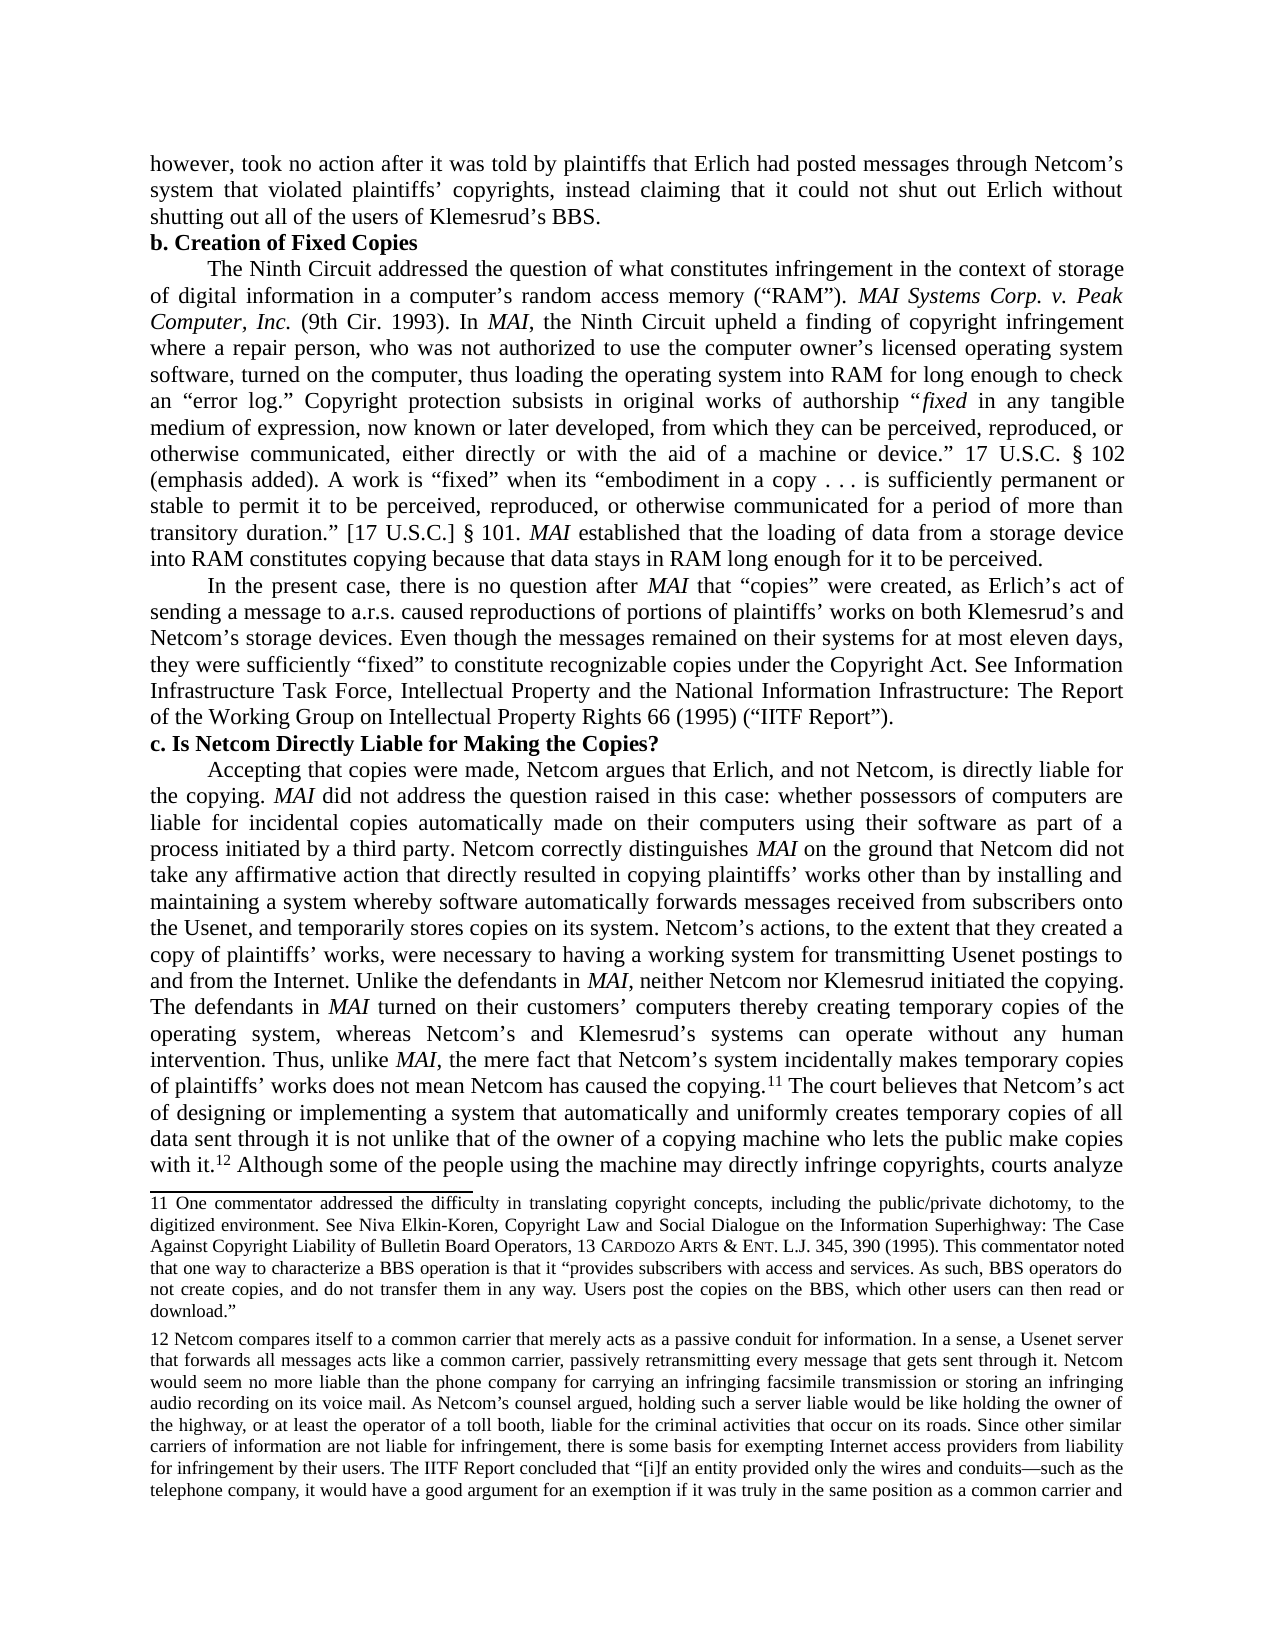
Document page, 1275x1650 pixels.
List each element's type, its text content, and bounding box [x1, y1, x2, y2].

text The Ninth Circuit addressed the question of what constitutes infringement in the context of storage of digital information in a computer’s random access memory (“RAM”). MAI Systems Corp. v. Peak Computer, Inc. (9th Cir. 1993). In MAI, the Ninth Circuit upheld a finding of copyright infringement where a repair person, who was not authorized to use the computer owner’s licensed operating system software, turned on the computer, thus loading the operating system into RAM for long enough to check an “error log.” Copyright protection subsists in original works of authorship “fixed in any tangible medium of expression, now known or later developed, from which they can be perceived, reproduced, or otherwise communicated, either directly or with the aid of a machine or device.” 17 U.S.C. § 102 (emphasis added). A work is “fixed” when its “embodiment in a copy . . . is sufficiently permanent or stable to permit it to be perceived, reproduced, or otherwise communicated for a period of more than transitory duration.” [17 U.S.C.] § 101. MAI established that the loading of data from a storage device into RAM constitutes copying because that data stays in RAM long enough for it to be perceived. [150, 255, 1125, 572]
text Accepting that copies were made, Netcom argues that Erlich, and not Netcom, is directly liable for the copying. MAI did not address the question raised in this case: whether possessors of computers are liable for incidental copies automatically made on their computers using their software as part of a process initiated by a third party. Netcom correctly distinguishes MAI on the ground that Netcom did not take any affirmative action that directly resulted in copying plaintiffs’ works other than by installing and maintaining a system whereby software automatically forwards messages received from subscribers onto the Usenet, and temporarily stores copies on its system. Netcom’s actions, to the extent that they created a copy of plaintiffs’ works, were necessary to having a working system for transmitting Usenet postings to and from the Internet. Unlike the defendants in MAI, neither Netcom nor Klemesrud initiated the copying. The defendants in MAI turned on their customers’ computers thereby creating temporary copies of the operating system, whereas Netcom’s and Klemesrud’s systems can operate without any human intervention. Thus, unlike MAI, the mere fact that Netcom’s system incidentally makes temporary copies of plaintiffs’ works does not mean Netcom has caused the copying. The court believes that Netcom’s act of designing or implementing a system that automatically and uniformly creates temporary copies of all data sent through it is not unlike that of the owner of a copying machine who lets the public make copies with it. Although some of the people using the machine may directly infringe copyrights, courts analyze [150, 756, 1125, 1178]
text c. Is Netcom Directly Liable for Making the Copies? [150, 730, 1125, 756]
text b. Creation of Fixed Copies [150, 229, 1125, 255]
text One commentator addressed the difficulty in translating copyright concepts, including the public/private dichotomy, to the digitized environment. See Niva Elkin-Koren, Copyright Law and Social Dialogue on the Information Superhighway: The Case Against Copyright Liability of Bulletin Board Operators, 13 Cardozo Arts & Ent. L.J. 345, 390 (1995). This commentator noted that one way to characterize a BBS operation is that it “provides subscribers with access and services. As such, BBS operators do not create copies, and do not transfer them in any way. Users post the copies on the BBS, which other users can then read or download.” [150, 1192, 1125, 1321]
text Netcom compares itself to a common carrier that merely acts as a passive conduit for information. In a sense, a Usenet server that forwards all messages acts like a common carrier, passively retransmitting every message that gets sent through it. Netcom would seem no more liable than the phone company for carrying an infringing facsimile transmission or storing an infringing audio recording on its voice mail. As Netcom’s counsel argued, holding such a server liable would be like holding the owner of the highway, or at least the operator of a toll booth, liable for the criminal activities that occur on its roads. Since other similar carriers of information are not liable for infringement, there is some basis for exempting Internet access providers from liability for infringement by their users. The IITF Report concluded that “[i]f an entity provided only the wires and conduits—such as the telephone company, it would have a good argument for an exemption if it was truly in the same position as a common carrier and [150, 1327, 1125, 1500]
text In the present case, there is no question after MAI that “copies” were created, as Erlich’s act of sending a message to a.r.s. caused reproductions of portions of plaintiffs’ works on both Klemesrud’s and Netcom’s storage devices. Even though the messages remained on their systems for at most eleven days, they were sufficiently “fixed” to constitute recognizable copies under the Copyright Act. See Information Infrastructure Task Force, Intellectual Property and the National Information Infrastructure: The Report of the Working Group on Intellectual Property Rights 66 (1995) (“IITF Report”). [150, 572, 1125, 730]
text however, took no action after it was told by plaintiffs that Erlich had posted messages through Netcom’s system that violated plaintiffs’ copyrights, instead claiming that it could not shut out Erlich without shutting out all of the users of Klemesrud’s BBS. [150, 150, 1125, 229]
